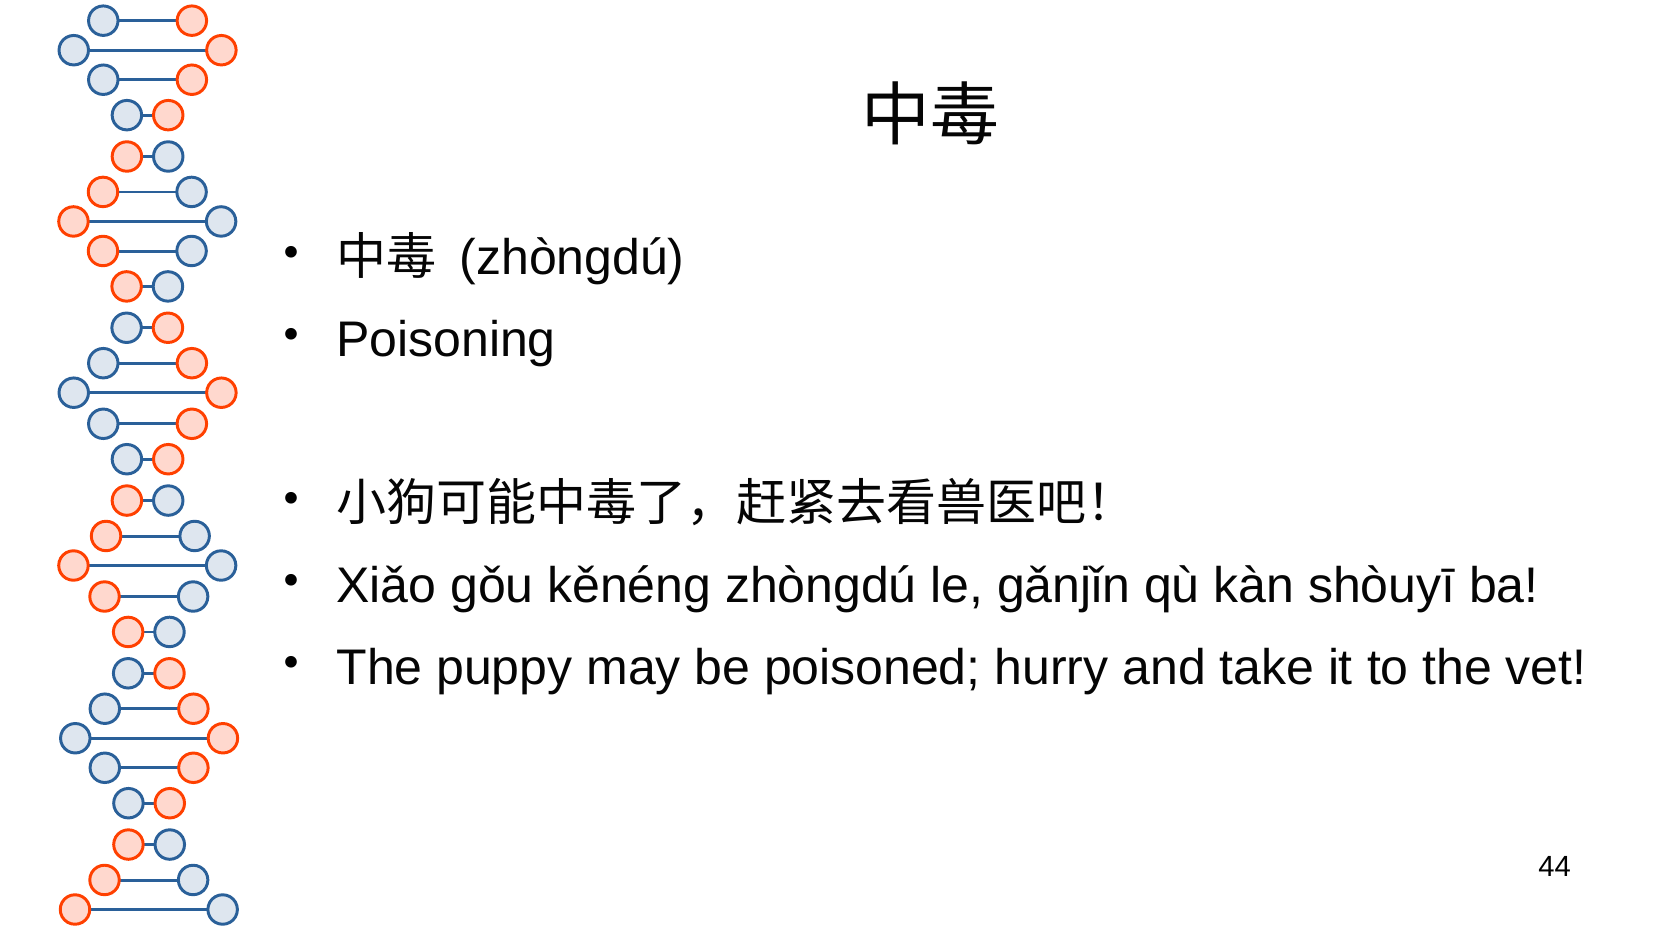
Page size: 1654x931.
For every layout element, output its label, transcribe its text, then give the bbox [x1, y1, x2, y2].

title 中毒 [265, 35, 1595, 189]
list 中毒 (zhòngdú) Poisoning 小狗可能中毒了，赶紧去看兽医吧！ Xiǎo gǒu kěnéng zhòngdú le, gǎnjǐn qù kàn shòuyī ba! The puppy may be poisoned; hurry and take it to the vet! [265, 224, 1595, 764]
